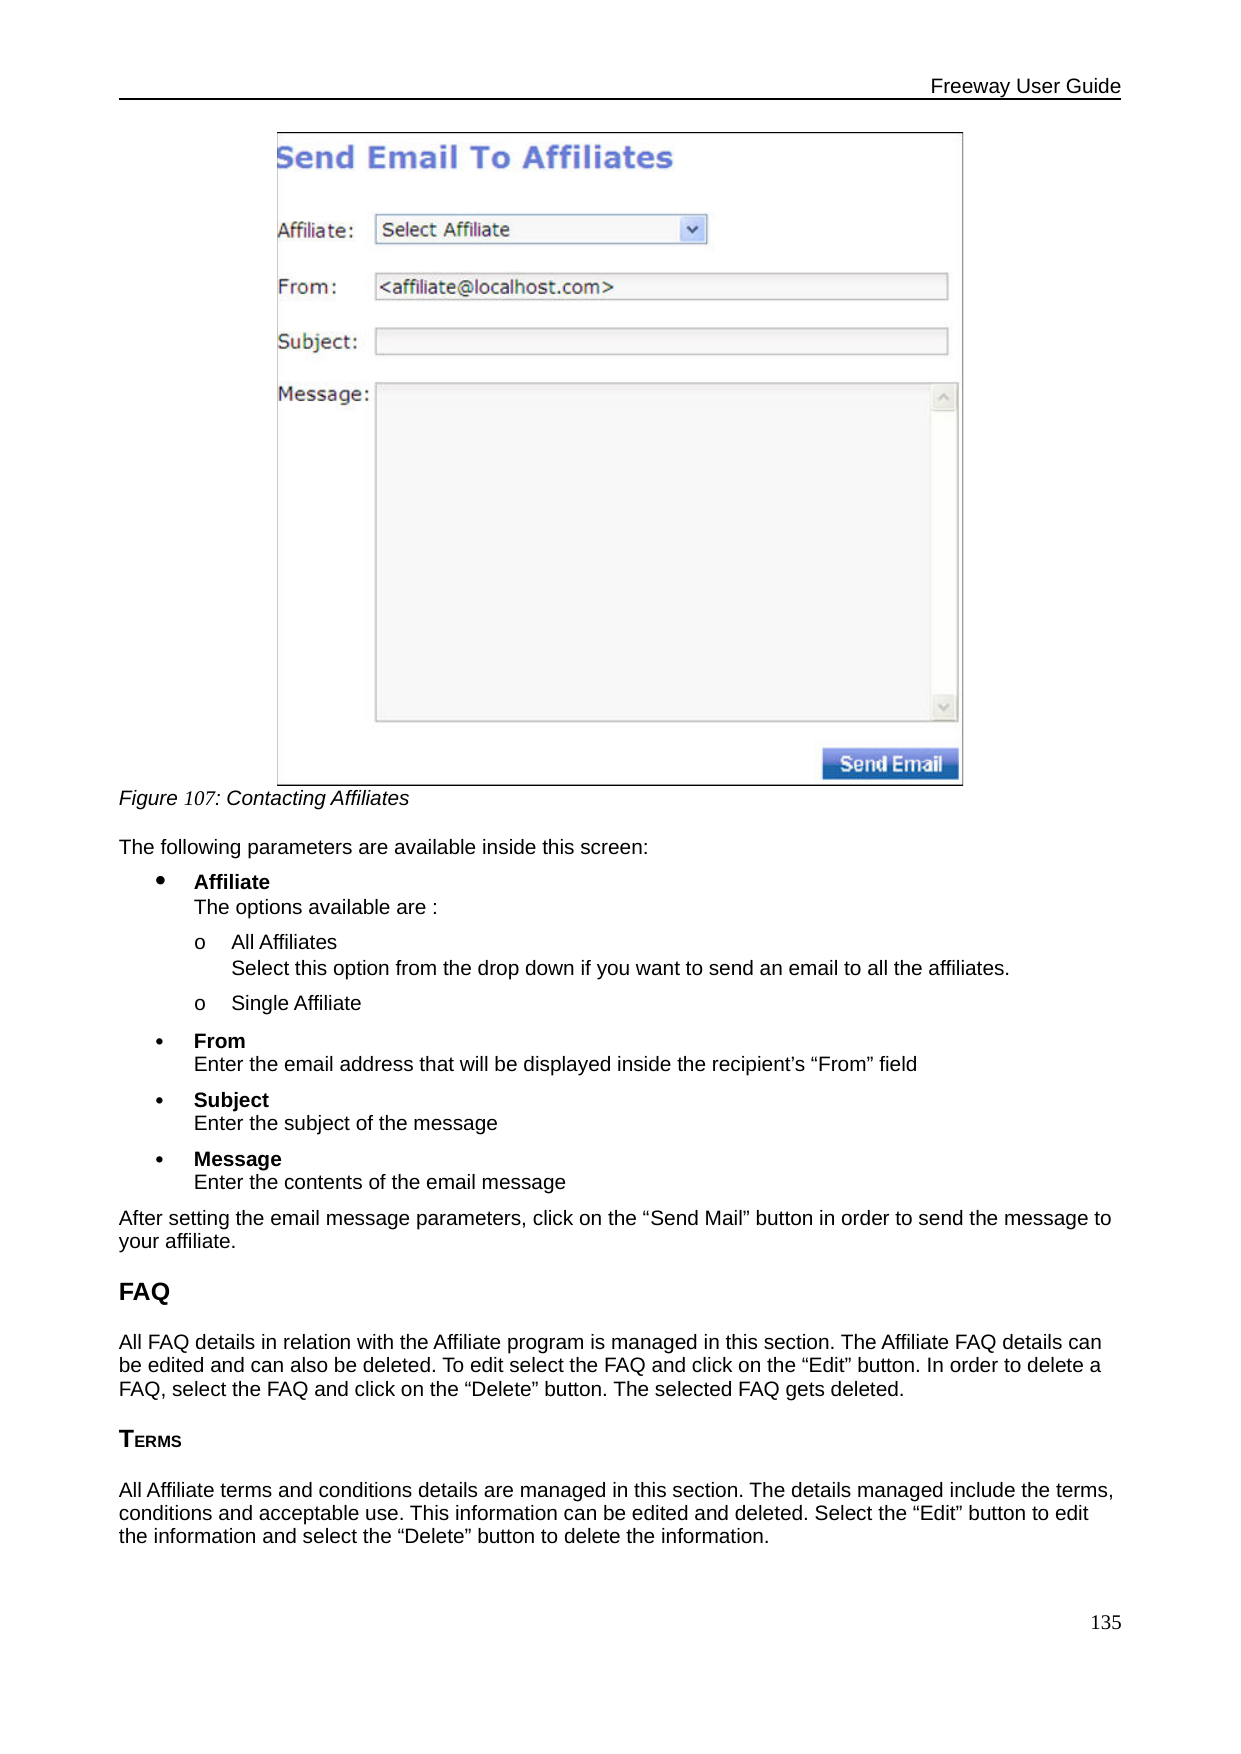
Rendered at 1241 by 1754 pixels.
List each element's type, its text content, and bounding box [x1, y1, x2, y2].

list From Enter the email address that will be displayed inside the recipient’s “From” field [156, 1029, 1121, 1076]
text All FAQ details in relation with the Affiliate program is managed in this section. The Affiliate FAQ details can be edited and can also be deleted. To edit select the FAQ and click on the “Edit” button. In order to delete a FAQ, select the FAQ and click on the “Delete” button. The selected FAQ gets deleted. [119, 1331, 1121, 1400]
list Affiliate The options available are : [156, 871, 1121, 918]
list Single Affiliate [194, 992, 1121, 1017]
subtitle Terms [119, 1425, 1121, 1453]
list All Affiliates Select this option from the drop down if you want to send an email to all the affiliates. [194, 931, 1121, 979]
list Subject Enter the subject of the message [156, 1088, 1121, 1135]
subtitle FAQ [119, 1278, 1121, 1306]
text Figure 107: Contacting Affiliates [119, 783, 1121, 810]
text After setting the email message parameters, click on the “Send Mail” button in order to send the message to your affiliate. [119, 1206, 1121, 1253]
picture [277, 132, 964, 786]
list Message Enter the contents of the email message [156, 1147, 1121, 1194]
text All Affiliate terms and conditions details are managed in this section. The details managed include the terms, conditions and acceptable use. This information can be edited and deleted. Select the “Edit” button to edit the information and select the “Delete” button to delete the information. [119, 1478, 1121, 1548]
text The following parameters are available inside this screen: [119, 835, 1121, 858]
